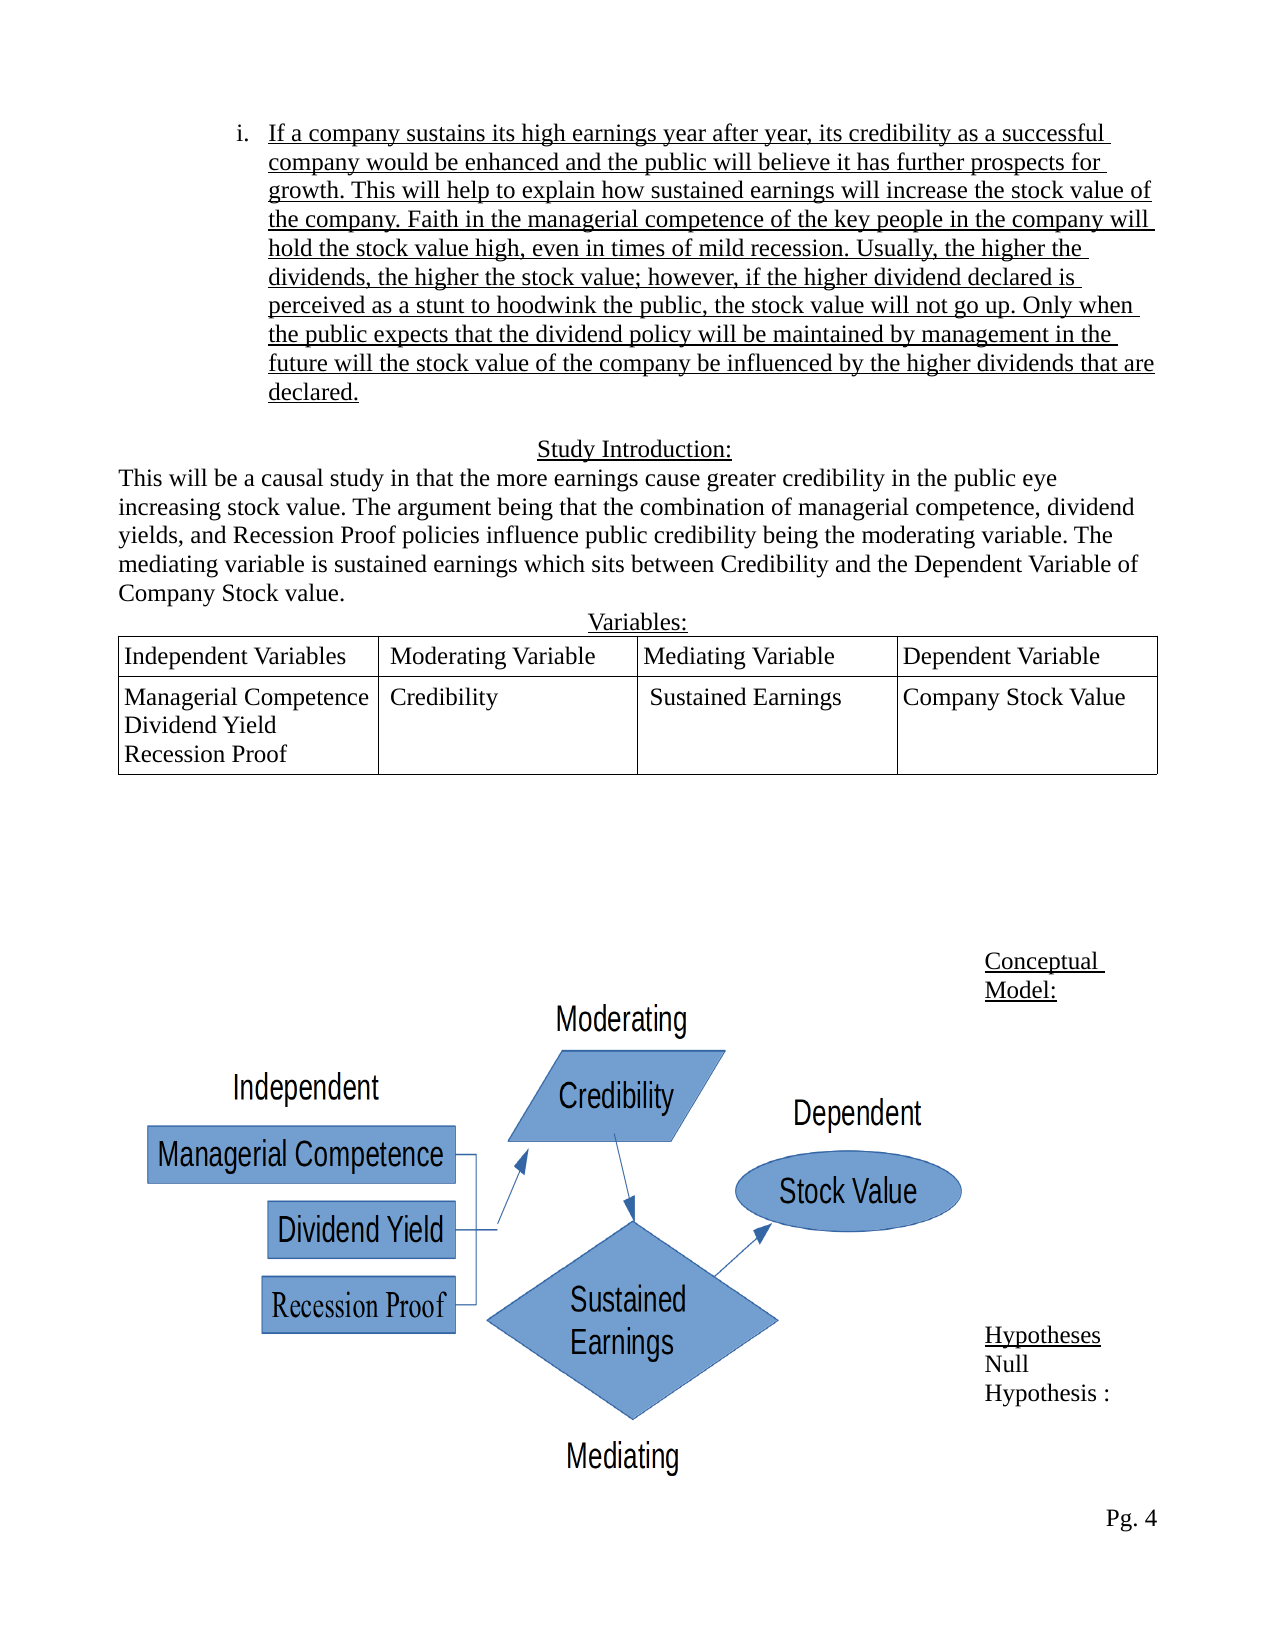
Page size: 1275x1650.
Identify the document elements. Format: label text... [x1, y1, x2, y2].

text Null Hypothesis : [985, 1349, 1157, 1406]
text [118, 1320, 142, 1349]
table_cell Company Stock Value [898, 677, 1157, 774]
text Variables: [118, 607, 1157, 636]
text This will be a causal study in that the more earnings cause greater credibility in the public eye increasing stock value. The argument being that the combination of managerial competence, dividend yields, and Recession Proof policies influence public credibility being the moderating variable. The mediating variable is sustained earnings which sits between Credibility and the Dependent Variable of Company Stock value. [118, 463, 1157, 607]
table_header Mediating Variable [638, 637, 897, 676]
text Study Introduction: [118, 434, 1157, 463]
table_header Dependent Variable [898, 637, 1157, 676]
table_header Moderating Variable [379, 637, 637, 676]
table_cell Managerial Competence Dividend Yield Recession Proof [119, 677, 378, 774]
list If a company sustains its high earnings year after year, its credibility as a successful company would be enhanced and the public will believe it has further prospects for growth. This will help to explain how sustained earnings will increase the stock value of the company. Faith in the managerial competence of the key people in the company will hold the stock value high, even in times of mild recession. Usually, the higher the dividends, the higher the stock value; however, if the higher dividend declared is perceived as a stunt to hoodwink the public, the stock value will not go up. Only when the public expects that the dividend policy will be maintained by management in the future will the stock value of the company be influenced by the higher dividends that are declared. [249, 118, 1157, 406]
text Hypotheses [985, 1320, 1157, 1349]
table_header Independent Variables [119, 637, 378, 676]
table_cell Sustained Earnings [638, 677, 897, 774]
picture [142, 968, 985, 1522]
table_cell Credibility [379, 677, 637, 774]
text Conceptual Model: [118, 946, 1157, 1004]
